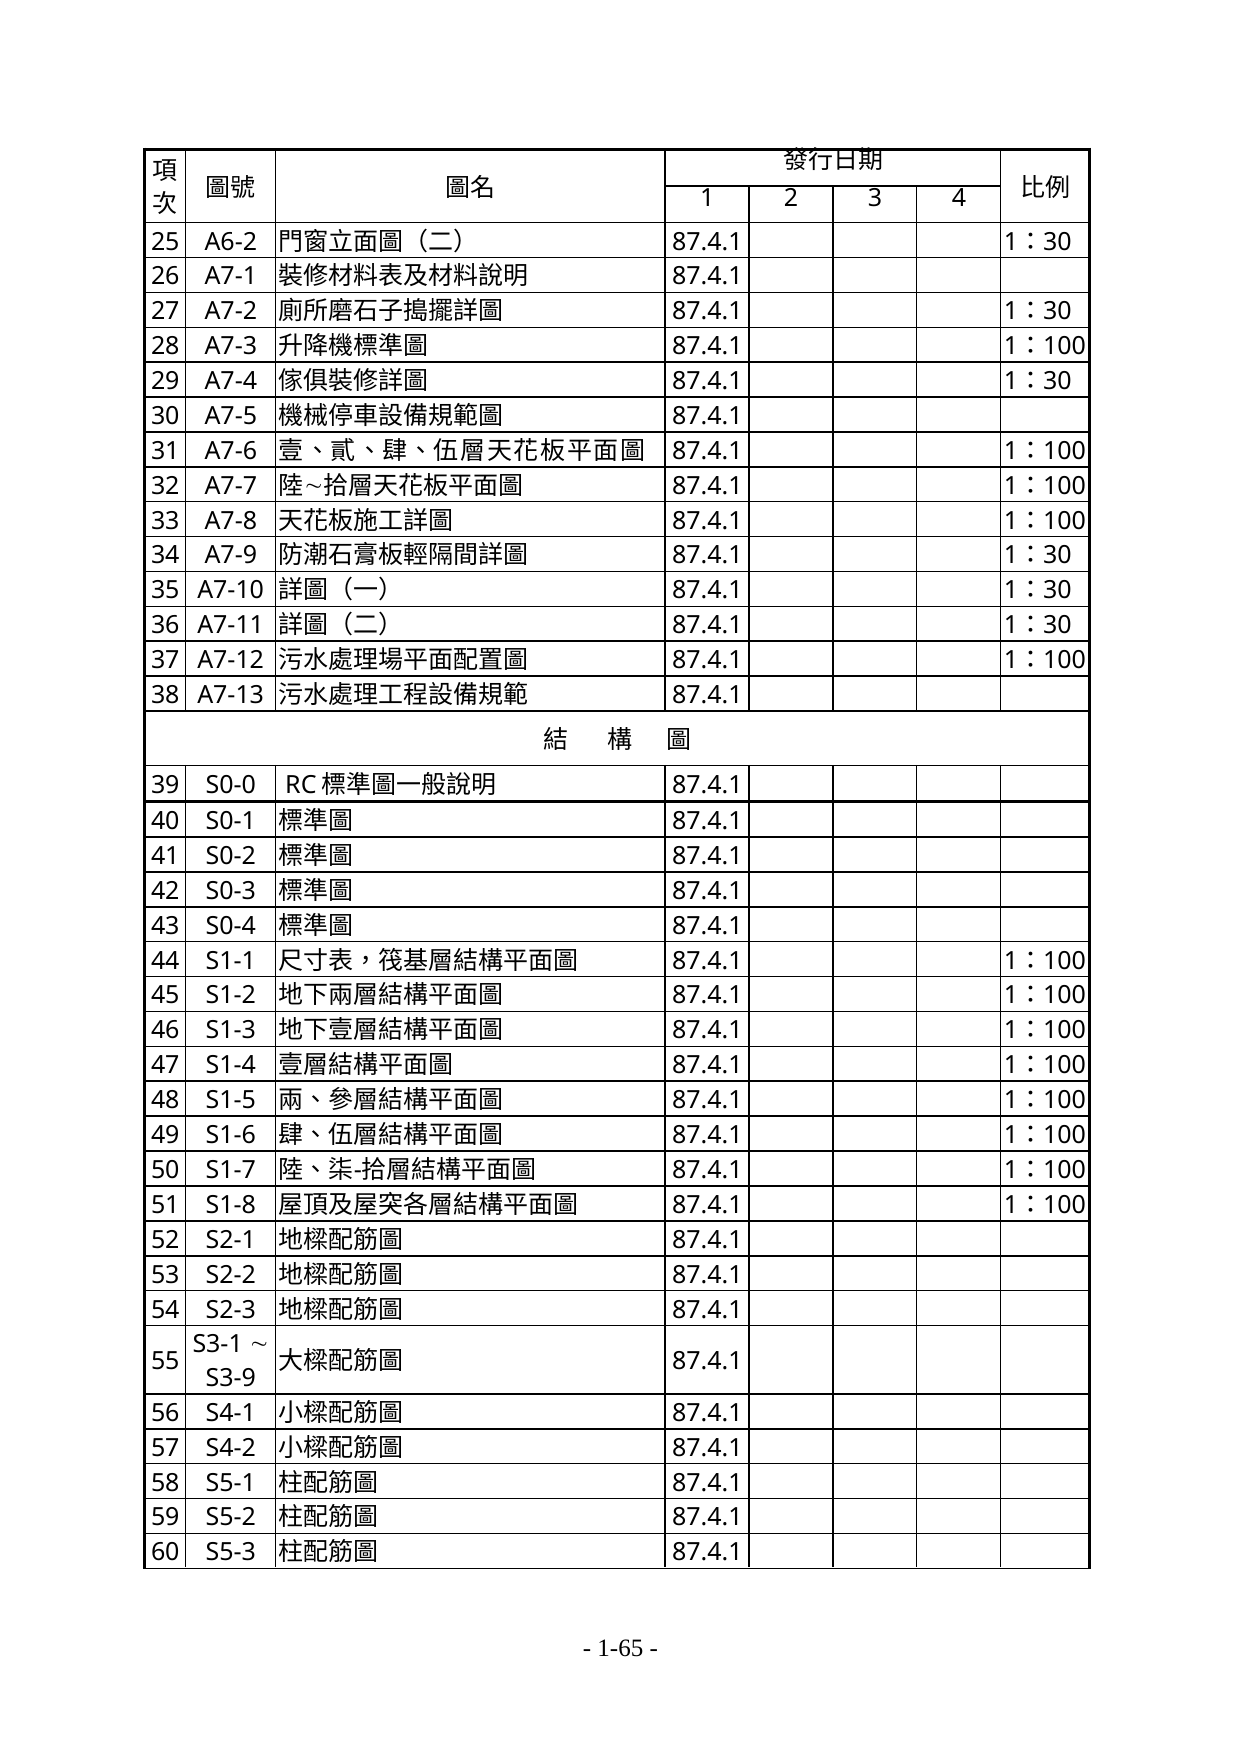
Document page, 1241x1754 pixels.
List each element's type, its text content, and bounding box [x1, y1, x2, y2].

table_cell 1：100 [1001, 942, 1088, 976]
table_cell 48 [146, 1082, 185, 1115]
table_cell [917, 293, 1000, 326]
table_cell [917, 1152, 1000, 1185]
table_cell A7-1 [186, 258, 275, 291]
table_cell 87.4.1 [666, 258, 748, 291]
table_cell [834, 258, 916, 291]
table_cell [834, 607, 916, 640]
table_cell 87.4.1 [666, 398, 748, 431]
table_cell 87.4.1 [666, 838, 748, 871]
table_cell S1-6 [186, 1117, 275, 1150]
table_cell 53 [146, 1257, 185, 1290]
table_cell 傢俱裝修詳圖 [276, 363, 664, 396]
table_cell [750, 642, 832, 675]
table_cell 31 [146, 433, 185, 466]
table_cell [917, 1499, 1000, 1532]
table_cell 87.4.1 [666, 1047, 748, 1080]
table_cell [750, 1117, 832, 1150]
table_cell [917, 873, 1000, 906]
table_cell [834, 1047, 916, 1080]
table_cell [750, 1534, 832, 1567]
table_cell 87.4.1 [666, 642, 748, 675]
table_cell 1：30 [1001, 363, 1088, 396]
table_cell 1：100 [1001, 1012, 1088, 1046]
table_cell 1：100 [1001, 1117, 1088, 1150]
table_cell [917, 1291, 1000, 1325]
table_cell 1：100 [1001, 1187, 1088, 1220]
table_cell [917, 1047, 1000, 1080]
table_cell [834, 363, 916, 396]
table_cell 87.4.1 [666, 363, 748, 396]
table_cell 39 [146, 766, 185, 800]
table_cell 87.4.1 [666, 1082, 748, 1115]
table_cell [834, 908, 916, 941]
table_cell 標準圖 [276, 803, 664, 836]
table_cell 升降機標準圖 [276, 328, 664, 361]
table_cell 1：100 [1001, 977, 1088, 1011]
table_cell 87.4.1 [666, 873, 748, 906]
table_cell 59 [146, 1499, 185, 1532]
table_cell S1-5 [186, 1082, 275, 1115]
table_cell [750, 223, 832, 257]
table_cell [917, 502, 1000, 536]
table_cell [917, 1326, 1000, 1393]
table_cell 87.4.1 [666, 1534, 748, 1567]
table_cell 肆、伍層結構平面圖 [276, 1117, 664, 1150]
table_cell 29 [146, 363, 185, 396]
table_cell 結 構 圖 [146, 712, 1088, 765]
table_cell S1-4 [186, 1047, 275, 1080]
table_cell [917, 1012, 1000, 1046]
table_cell A7-6 [186, 433, 275, 466]
table_cell [834, 1257, 916, 1290]
table_cell 87.4.1 [666, 1430, 748, 1463]
table_cell 46 [146, 1012, 185, 1046]
table_cell 87.4.1 [666, 537, 748, 571]
table_cell [917, 223, 1000, 257]
table_cell 87.4.1 [666, 1291, 748, 1325]
table_cell 58 [146, 1464, 185, 1498]
table_cell 87.4.1 [666, 433, 748, 466]
table_cell S1-1 [186, 942, 275, 976]
table_cell [750, 1430, 832, 1463]
table_cell [750, 1012, 832, 1046]
table_cell [750, 1395, 832, 1428]
table_cell 87.4.1 [666, 1499, 748, 1532]
table_cell 43 [146, 908, 185, 941]
table_cell S5-2 [186, 1499, 275, 1532]
table_cell 廁所磨石子搗擺詳圖 [276, 293, 664, 326]
table_cell [1001, 1257, 1088, 1290]
table_cell 4 [917, 187, 1000, 222]
table_cell A7-5 [186, 398, 275, 431]
table_cell 87.4.1 [666, 293, 748, 326]
table_cell [834, 1395, 916, 1428]
table_cell [750, 1326, 832, 1393]
table_cell 陸拾層天花板平面圖 [276, 468, 664, 501]
table_cell [750, 873, 832, 906]
table_cell 32 [146, 468, 185, 501]
table_cell [917, 1117, 1000, 1150]
table_cell 44 [146, 942, 185, 976]
table_cell 門窗立面圖（二） [276, 223, 664, 257]
table_cell [917, 838, 1000, 871]
table_cell [834, 803, 916, 836]
table_cell 87.4.1 [666, 1152, 748, 1185]
table_cell [834, 502, 916, 536]
table_cell S1-7 [186, 1152, 275, 1185]
table_header 發行日期 [666, 151, 1000, 185]
table_cell [834, 977, 916, 1011]
table_cell 87.4.1 [666, 1257, 748, 1290]
table_cell 1：100 [1001, 1047, 1088, 1080]
table_cell 地下壹層結構平面圖 [276, 1012, 664, 1046]
table_cell 1：30 [1001, 293, 1088, 326]
table_cell 87.4.1 [666, 1326, 748, 1393]
table_cell [834, 1534, 916, 1567]
table_cell [917, 363, 1000, 396]
table_cell 屋頂及屋突各層結構平面圖 [276, 1187, 664, 1220]
table_header 項 次 [146, 151, 185, 222]
table_cell [917, 468, 1000, 501]
table_cell [750, 803, 832, 836]
table_cell 87.4.1 [666, 908, 748, 941]
table_cell [834, 1291, 916, 1325]
table_cell S5-3 [186, 1534, 275, 1567]
table_cell [917, 398, 1000, 431]
table_cell [834, 677, 916, 710]
table_header 圖名 [276, 151, 664, 222]
table_cell 標準圖 [276, 838, 664, 871]
table_cell 87.4.1 [666, 1395, 748, 1428]
table_cell [1001, 908, 1088, 941]
table_cell 87.4.1 [666, 1012, 748, 1046]
table_cell [750, 1047, 832, 1080]
table_cell 51 [146, 1187, 185, 1220]
table_cell [1001, 838, 1088, 871]
table_cell 87.4.1 [666, 1464, 748, 1498]
table_cell [750, 1187, 832, 1220]
table_header 圖號 [186, 151, 275, 222]
table_cell [834, 873, 916, 906]
table_cell 87.4.1 [666, 1222, 748, 1255]
table_cell 47 [146, 1047, 185, 1080]
table_cell [750, 607, 832, 640]
table_cell [750, 1291, 832, 1325]
table_cell 1：30 [1001, 537, 1088, 571]
table_cell [750, 1257, 832, 1290]
table_cell 1：100 [1001, 642, 1088, 675]
table_cell [917, 1082, 1000, 1115]
table_cell [750, 433, 832, 466]
table_cell 詳圖（一） [276, 572, 664, 606]
table_cell [834, 1222, 916, 1255]
table_cell A7-9 [186, 537, 275, 571]
table_cell [834, 1082, 916, 1115]
table_cell 87.4.1 [666, 766, 748, 800]
table_cell A7-11 [186, 607, 275, 640]
table_cell [834, 942, 916, 976]
table_cell S0-4 [186, 908, 275, 941]
table_cell [750, 537, 832, 571]
table_cell [750, 258, 832, 291]
table_cell 地樑配筋圖 [276, 1222, 664, 1255]
table_cell 1：30 [1001, 223, 1088, 257]
table_cell A7-10 [186, 572, 275, 606]
table_cell [750, 1082, 832, 1115]
table_cell [834, 1464, 916, 1498]
table_cell [1001, 677, 1088, 710]
table_cell [917, 1257, 1000, 1290]
table_cell [834, 1499, 916, 1532]
table_cell 42 [146, 873, 185, 906]
table_cell 2 [750, 187, 832, 222]
table_cell [917, 537, 1000, 571]
table_cell [834, 838, 916, 871]
table_cell [917, 1430, 1000, 1463]
table_cell 污水處理場平面配置圖 [276, 642, 664, 675]
table_cell 小樑配筋圖 [276, 1395, 664, 1428]
table_cell 49 [146, 1117, 185, 1150]
table_cell S1-2 [186, 977, 275, 1011]
table_cell RC標準圖一般說明 [276, 766, 664, 800]
table_cell 壹層結構平面圖 [276, 1047, 664, 1080]
table_cell [834, 1187, 916, 1220]
table_cell 87.4.1 [666, 502, 748, 536]
table_cell [834, 398, 916, 431]
table_cell 34 [146, 537, 185, 571]
table_cell 大樑配筋圖 [276, 1326, 664, 1393]
table_cell S5-1 [186, 1464, 275, 1498]
table_cell 26 [146, 258, 185, 291]
table_cell 1：100 [1001, 1152, 1088, 1185]
table_cell [1001, 766, 1088, 800]
table_cell [917, 1222, 1000, 1255]
table_cell 地下兩層結構平面圖 [276, 977, 664, 1011]
table_cell A7-7 [186, 468, 275, 501]
table_cell [834, 328, 916, 361]
table_cell 尺寸表，筏基層結構平面圖 [276, 942, 664, 976]
table_cell 30 [146, 398, 185, 431]
table_cell [750, 766, 832, 800]
table_cell [1001, 1499, 1088, 1532]
table_cell 1 [666, 187, 748, 222]
table_cell 57 [146, 1430, 185, 1463]
table_cell [917, 908, 1000, 941]
table_cell 33 [146, 502, 185, 536]
table_cell S3-1  S3-9 [186, 1326, 275, 1393]
table_cell [750, 293, 832, 326]
table_cell [917, 328, 1000, 361]
table_cell 87.4.1 [666, 1187, 748, 1220]
table_cell 天花板施工詳圖 [276, 502, 664, 536]
table_cell 87.4.1 [666, 572, 748, 606]
table_cell 防潮石膏板輕隔間詳圖 [276, 537, 664, 571]
table_cell 陸、柒-拾層結構平面圖 [276, 1152, 664, 1185]
table_cell 1：100 [1001, 328, 1088, 361]
table_cell [1001, 1291, 1088, 1325]
table_cell S0-1 [186, 803, 275, 836]
table_cell [917, 1187, 1000, 1220]
table_cell S0-3 [186, 873, 275, 906]
table_cell [834, 1012, 916, 1046]
table_cell 污水處理工程設備規範 [276, 677, 664, 710]
table_header 比例 [1001, 151, 1088, 222]
table_cell 41 [146, 838, 185, 871]
table_cell 87.4.1 [666, 468, 748, 501]
table_cell [917, 1395, 1000, 1428]
table_cell [1001, 1464, 1088, 1498]
table_cell [1001, 1534, 1088, 1567]
table_cell [750, 1152, 832, 1185]
table_cell 標準圖 [276, 873, 664, 906]
table_cell 兩、參層結構平面圖 [276, 1082, 664, 1115]
table_cell [750, 1222, 832, 1255]
table_cell 柱配筋圖 [276, 1464, 664, 1498]
table_cell [750, 677, 832, 710]
table_cell A7-2 [186, 293, 275, 326]
table_cell [1001, 873, 1088, 906]
table_cell [750, 502, 832, 536]
table_cell A7-13 [186, 677, 275, 710]
table_cell [834, 766, 916, 800]
table_cell 28 [146, 328, 185, 361]
table_cell 27 [146, 293, 185, 326]
table_cell [1001, 1222, 1088, 1255]
table_cell 45 [146, 977, 185, 1011]
table_cell [917, 572, 1000, 606]
table_cell 1：100 [1001, 468, 1088, 501]
table_cell 52 [146, 1222, 185, 1255]
table_cell [917, 642, 1000, 675]
table_cell S4-2 [186, 1430, 275, 1463]
table_cell S1-8 [186, 1187, 275, 1220]
table_cell [1001, 258, 1088, 291]
table_cell 3 [834, 187, 916, 222]
table_cell [917, 1534, 1000, 1567]
table_cell 55 [146, 1326, 185, 1393]
table_cell A7-4 [186, 363, 275, 396]
table_cell [750, 942, 832, 976]
table_cell [834, 1430, 916, 1463]
table_cell [834, 223, 916, 257]
table_cell [1001, 398, 1088, 431]
table_cell [834, 433, 916, 466]
table_cell 1：100 [1001, 1082, 1088, 1115]
table_cell 87.4.1 [666, 942, 748, 976]
table_cell 1：30 [1001, 607, 1088, 640]
table_cell [750, 468, 832, 501]
table_cell 38 [146, 677, 185, 710]
table_cell [1001, 1430, 1088, 1463]
table_cell [834, 572, 916, 606]
table_cell [1001, 803, 1088, 836]
table_cell [917, 677, 1000, 710]
table_cell [834, 1117, 916, 1150]
table_cell [750, 838, 832, 871]
table_cell [834, 1152, 916, 1185]
table_cell A7-8 [186, 502, 275, 536]
table_cell 地樑配筋圖 [276, 1291, 664, 1325]
table_cell [750, 363, 832, 396]
table_cell A6-2 [186, 223, 275, 257]
table_cell [917, 766, 1000, 800]
table_cell [750, 1464, 832, 1498]
table_cell [834, 537, 916, 571]
table_cell [834, 1326, 916, 1393]
table_cell 87.4.1 [666, 977, 748, 1011]
table_cell 40 [146, 803, 185, 836]
table_cell [750, 1499, 832, 1532]
table_cell 25 [146, 223, 185, 257]
table_cell 87.4.1 [666, 803, 748, 836]
table_cell 50 [146, 1152, 185, 1185]
table_cell S1-3 [186, 1012, 275, 1046]
table_cell [917, 977, 1000, 1011]
table_cell [917, 258, 1000, 291]
table_cell 87.4.1 [666, 223, 748, 257]
table_cell 37 [146, 642, 185, 675]
table_cell 機械停車設備規範圖 [276, 398, 664, 431]
table_cell 87.4.1 [666, 677, 748, 710]
table_cell 87.4.1 [666, 1117, 748, 1150]
table_cell A7-3 [186, 328, 275, 361]
table_cell [750, 572, 832, 606]
table_cell 壹、貳、肆、伍層天花板平面圖 [276, 433, 664, 466]
table_cell [750, 328, 832, 361]
table_cell 詳圖（二） [276, 607, 664, 640]
table_cell A7-12 [186, 642, 275, 675]
table_cell S0-0 [186, 766, 275, 800]
table_cell 小樑配筋圖 [276, 1430, 664, 1463]
table_cell 56 [146, 1395, 185, 1428]
table_cell 60 [146, 1534, 185, 1567]
table_cell [834, 468, 916, 501]
table_cell [917, 942, 1000, 976]
table_cell [917, 803, 1000, 836]
table_cell S2-2 [186, 1257, 275, 1290]
table_cell [750, 398, 832, 431]
table_cell S4-1 [186, 1395, 275, 1428]
table_cell [750, 908, 832, 941]
table_cell [1001, 1395, 1088, 1428]
table_cell [750, 977, 832, 1011]
table_cell 標準圖 [276, 908, 664, 941]
table_cell [1001, 1326, 1088, 1393]
table_cell [917, 1464, 1000, 1498]
table_cell [834, 293, 916, 326]
table_cell 1：100 [1001, 502, 1088, 536]
table_cell 35 [146, 572, 185, 606]
table_cell [917, 433, 1000, 466]
table_cell S2-3 [186, 1291, 275, 1325]
table_cell 87.4.1 [666, 607, 748, 640]
table_cell 地樑配筋圖 [276, 1257, 664, 1290]
table_cell [917, 607, 1000, 640]
table_cell 87.4.1 [666, 328, 748, 361]
table_cell 54 [146, 1291, 185, 1325]
table_cell 36 [146, 607, 185, 640]
table_cell [834, 642, 916, 675]
table_cell 柱配筋圖 [276, 1534, 664, 1567]
table_cell S2-1 [186, 1222, 275, 1255]
table_cell S0-2 [186, 838, 275, 871]
table_cell 1：100 [1001, 433, 1088, 466]
table_cell 柱配筋圖 [276, 1499, 664, 1532]
table_cell 1：30 [1001, 572, 1088, 606]
table_cell 裝修材料表及材料說明 [276, 258, 664, 291]
